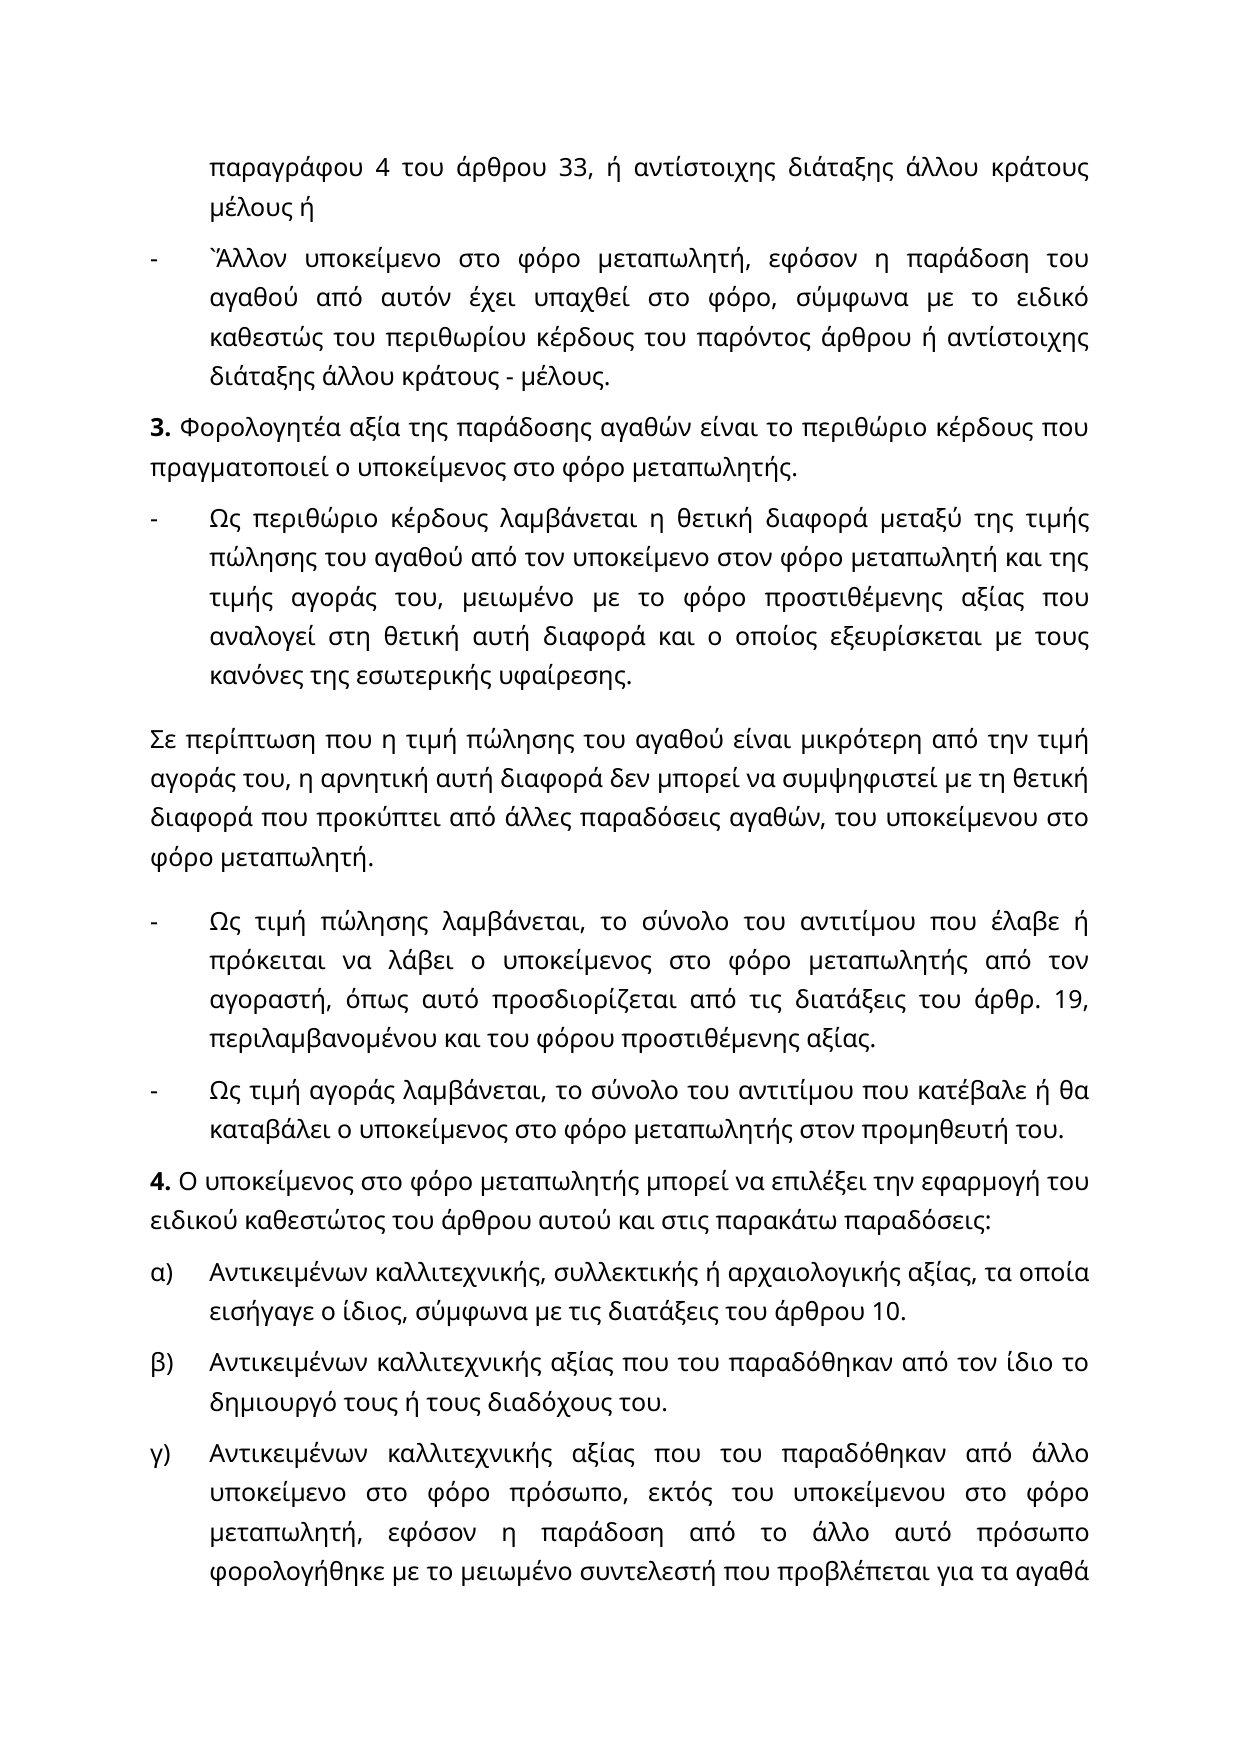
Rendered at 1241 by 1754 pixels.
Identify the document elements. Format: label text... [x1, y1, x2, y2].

list γ) Αντικειμένων καλλιτεχνικής αξίας που του παραδόθηκαν από άλλο υποκείμενο στο φόρο πρόσωπο, εκτός του υποκείμενου στο φόρο μεταπωλητή, εφόσον η παράδοση από το άλλο αυτό πρόσωπο φορολογήθηκε με το μειωμένο συντελεστή που προβλέπεται για τα αγαθά [150, 1436, 1090, 1587]
list - Ως τιμή αγοράς λαμβάνεται, το σύνολο του αντιτίμου που κατέβαλε ή θα καταβάλει ο υποκείμενος στο φόρο μεταπωλητής στον προμηθευτή του. [150, 1072, 1090, 1146]
list β) Αντικειμένων καλλιτεχνικής αξίας που του παραδόθηκαν από τον ίδιο το δημιουργό τους ή τους διαδόχους του. [150, 1345, 1090, 1418]
list παραγράφου 4 του άρθρου 33, ή αντίστοιχης διάταξης άλλου κράτους μέλους ή [150, 150, 1090, 223]
list - Ως περιθώριο κέρδους λαμβάνεται η θετική διαφορά μεταξύ της τιμής πώλησης του αγαθού από τον υποκείμενο στον φόρο μεταπωλητή και της τιμής αγοράς του, μειωμένο με το φόρο προστιθέμενης αξίας που αναλογεί στη θετική αυτή διαφορά και ο οποίος εξευρίσκεται με τους κανόνες της εσωτερικής υφαίρεσης. [150, 501, 1090, 692]
text 4. Ο υποκείμενος στο φόρο μεταπωλητής μπορεί να επιλέξει την εφαρμογή του ειδικού καθεστώτος του άρθρου αυτού και στις παρακάτω παραδόσεις: [150, 1163, 1090, 1237]
list - `Άλλον υποκείμενο στο φόρο μεταπωλητή, εφόσον η παράδοση του αγαθού από αυτόν έχει υπαχθεί στο φόρο, σύμφωνα με το ειδικό καθεστώς του περιθωρίου κέρδους του παρόντος άρθρου ή αντίστοιχης διάταξης άλλου κράτους - μέλους. [150, 241, 1090, 392]
list - Ως τιμή πώλησης λαμβάνεται, το σύνολο του αντιτίμου που έλαβε ή πρόκειται να λάβει ο υποκείμενος στο φόρο μεταπωλητής από τον αγοραστή, όπως αυτό προσδιορίζεται από τις διατάξεις του άρθρ. 19, περιλαμβανομένου και του φόρου προστιθέμενης αξίας. [150, 903, 1090, 1055]
text 3. Φορολογητέα αξία της παράδοσης αγαθών είναι το περιθώριο κέρδους που πραγματοποιεί ο υποκείμενος στο φόρο μεταπωλητής. [150, 410, 1090, 483]
text Σε περίπτωση που η τιμή πώλησης του αγαθού είναι μικρότερη από την τιμή αγοράς του, η αρνητική αυτή διαφορά δεν μπορεί να συμψηφιστεί με τη θετική διαφορά που προκύπτει από άλλες παραδόσεις αγαθών, του υποκείμενου στο φόρο μεταπωλητή. [150, 722, 1090, 873]
list α) Αντικειμένων καλλιτεχνικής, συλλεκτικής ή αρχαιολογικής αξίας, τα οποία εισήγαγε ο ίδιος, σύμφωνα με τις διατάξεις του άρθρου 10. [150, 1254, 1090, 1327]
